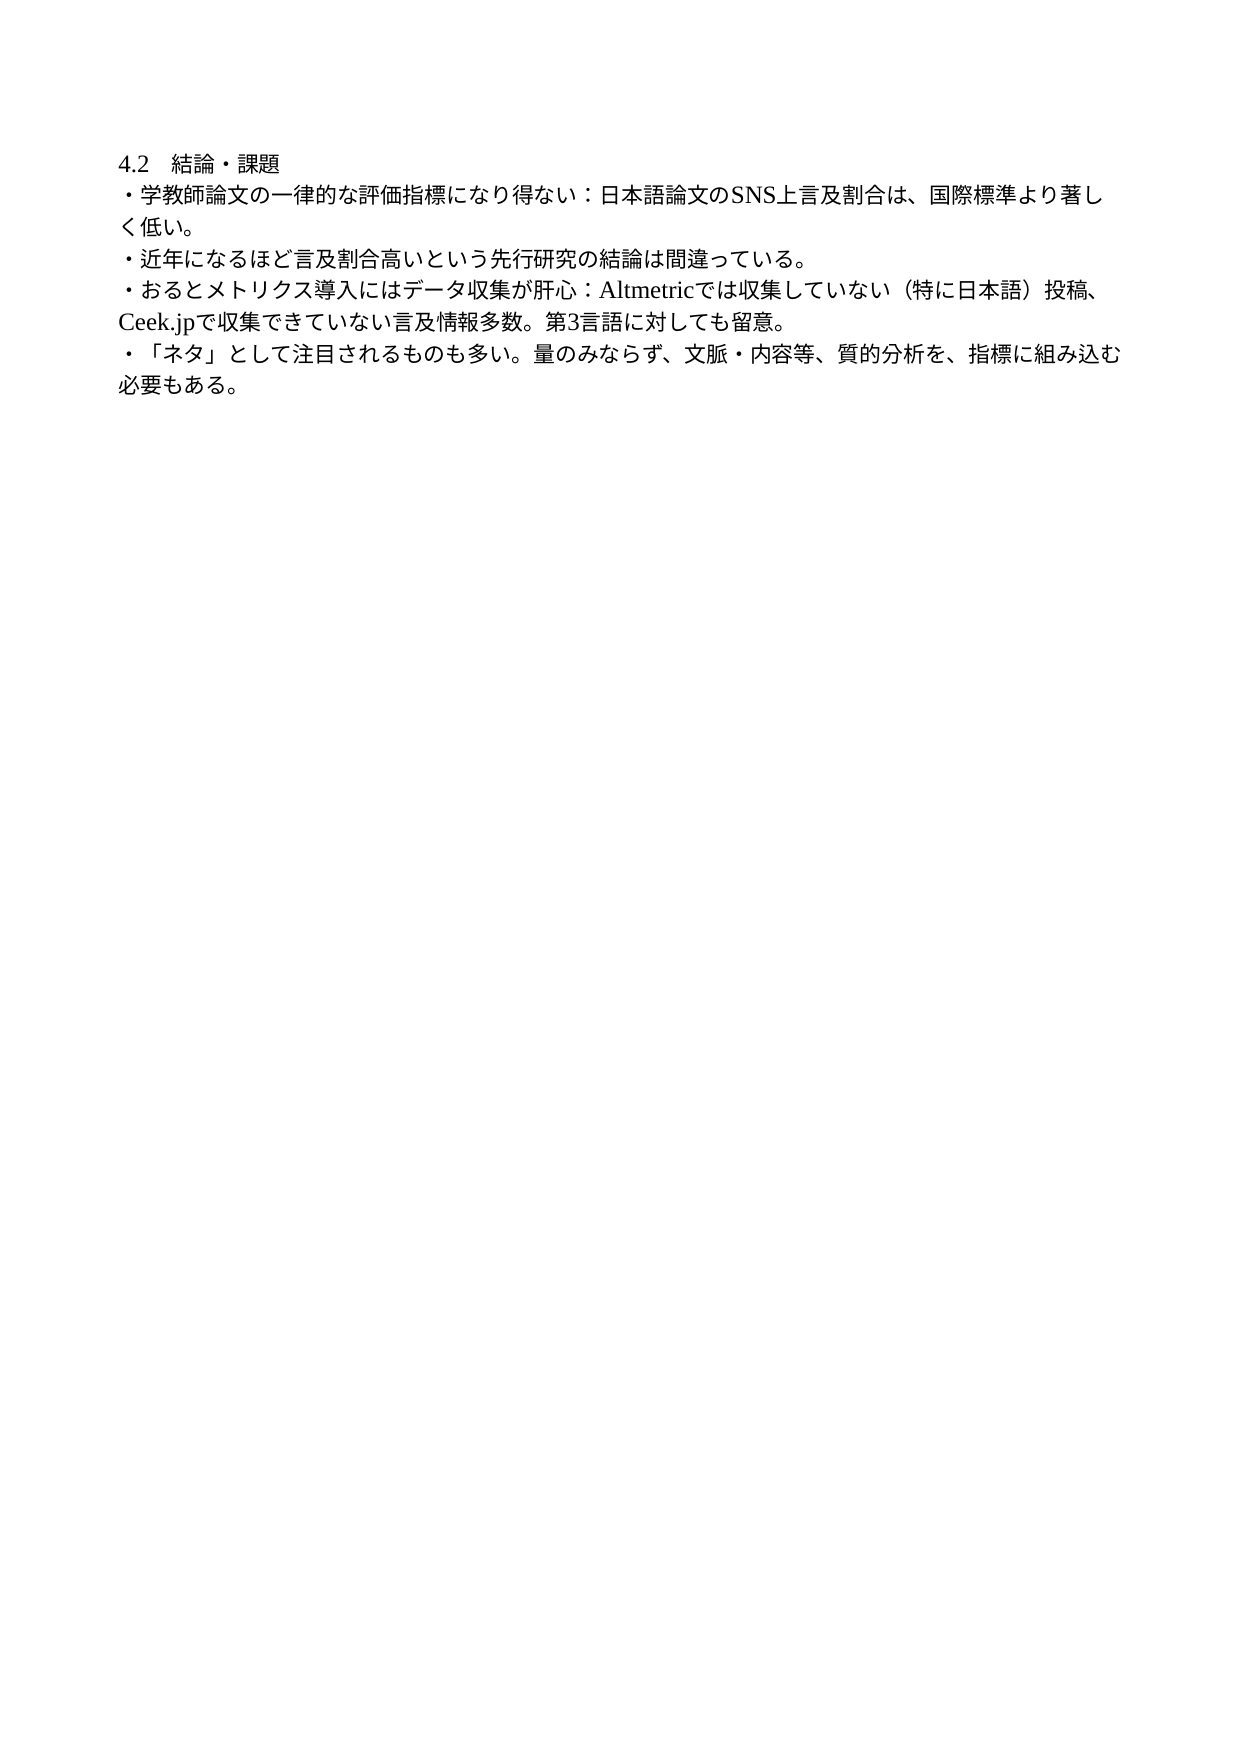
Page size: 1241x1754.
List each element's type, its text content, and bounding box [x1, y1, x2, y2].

text ・学教師論文の一律的な評価指標になり得ない：日本語論文のSNS上言及割合は、国際標準より著しく低い。 [118, 178, 1122, 242]
text 4.2 結論・課題 [118, 147, 1122, 178]
text ・近年になるほど言及割合高いという先行研究の結論は間違っている。 [118, 242, 1122, 273]
text ・「ネタ」として注目されるものも多い。量のみならず、文脈・内容等、質的分析を、指標に組み込む必要もある。 [118, 337, 1122, 400]
text ・おるとメトリクス導入にはデータ収集が肝心：Altmetricでは収集していない（特に日本語）投稿、Ceek.jpで収集できていない言及情報多数。第3言語に対しても留意。 [118, 273, 1122, 337]
